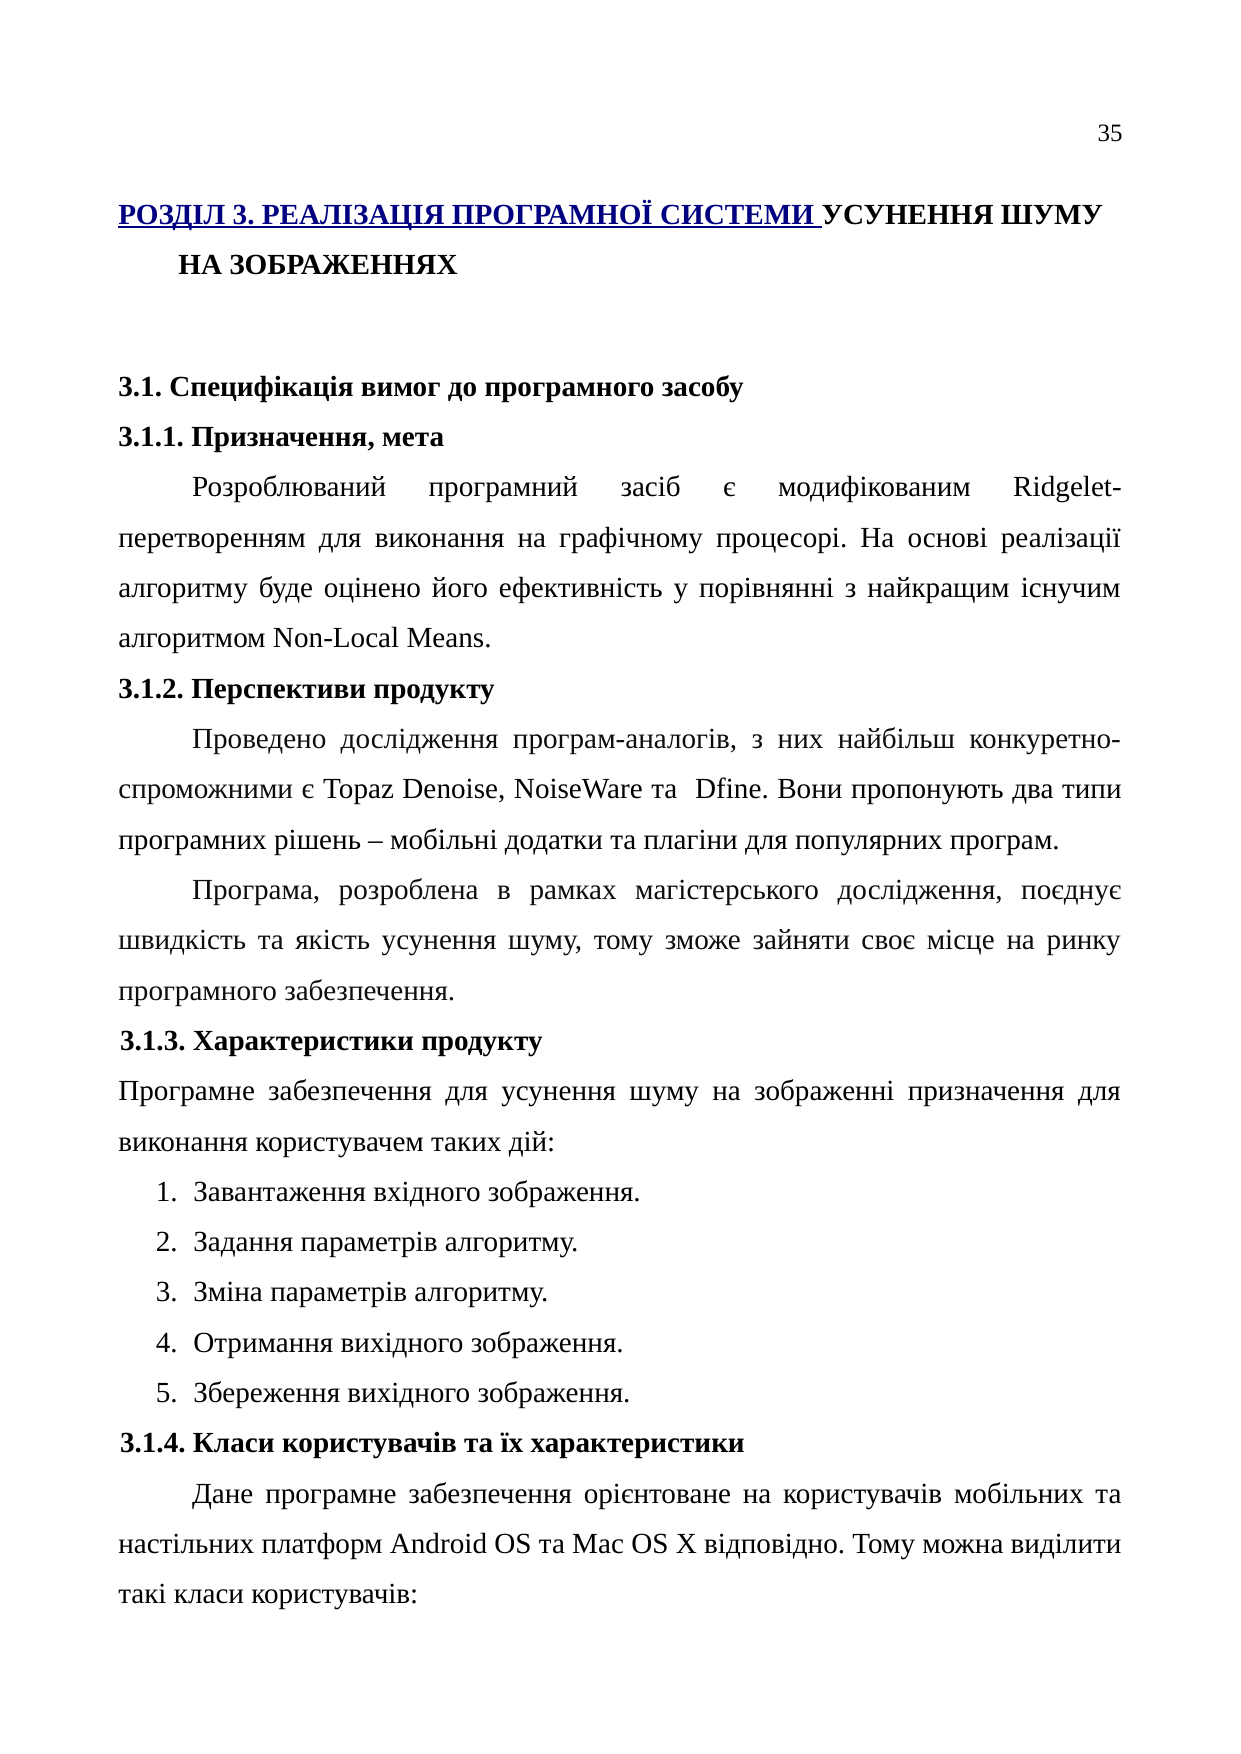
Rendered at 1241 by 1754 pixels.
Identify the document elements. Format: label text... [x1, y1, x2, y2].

subtitle 3.1. Специфікація вимог до програмного засобу [118, 369, 1122, 402]
list Збереження вихідного зображення. [156, 1375, 1122, 1409]
list Отримання вихідного зображення. [156, 1325, 1122, 1358]
text Проведено дослідження програм-аналогів, з них найбільш конкуретно-спроможними є Topaz Denoise, NoiseWare та Dfine. Вони пропонують два типи програмних рішень – мобільні додатки та плагіни для популярних програм. [118, 721, 1122, 855]
text Розроблюваний програмний засіб є модифікованим Ridgelet-перетворенням для виконання на графічному процесорі. На основі реалізації алгоритму буде оцінено його ефективність у порівнянні з найкращим існучим алгоритмом Non-Local Means. [118, 469, 1122, 654]
list Зміна параметрів алгоритму. [156, 1274, 1122, 1308]
subtitle 3.1.2. Перспективи продукту [118, 671, 1122, 704]
subtitle РОЗДІЛ 3. РЕАЛІЗАЦІЯ ПРОГРАМНОЇ СИСТЕМИ УСУНЕННЯ ШУМУ НА ЗОБРАЖЕННЯХ [118, 197, 1122, 281]
list Завантаження вхідного зображення. [156, 1174, 1122, 1207]
text Програма, розроблена в рамках магістерського дослідження, поєднує швидкість та якість усунення шуму, тому зможе зайняти своє місце на ринку програмного забезпечення. [118, 872, 1122, 1006]
list Задання параметрів алгоритму. [156, 1224, 1122, 1258]
subtitle 3.1.4. Класи користувачів та їх характеристики [120, 1426, 1122, 1459]
subtitle 3.1.1. Призначення, мета [118, 419, 1122, 453]
subtitle 3.1.3. Характеристики продукту [120, 1023, 1122, 1057]
text Програмне забезпечення для усунення шуму на зображенні призначення для виконання користувачем таких дій: [118, 1073, 1122, 1157]
text Дане програмне забезпечення орієнтоване на користувачів мобільних та настільних платформ Android OS та Mac OS X відповідно. Тому можна виділити такі класи користувачів: [118, 1476, 1122, 1610]
